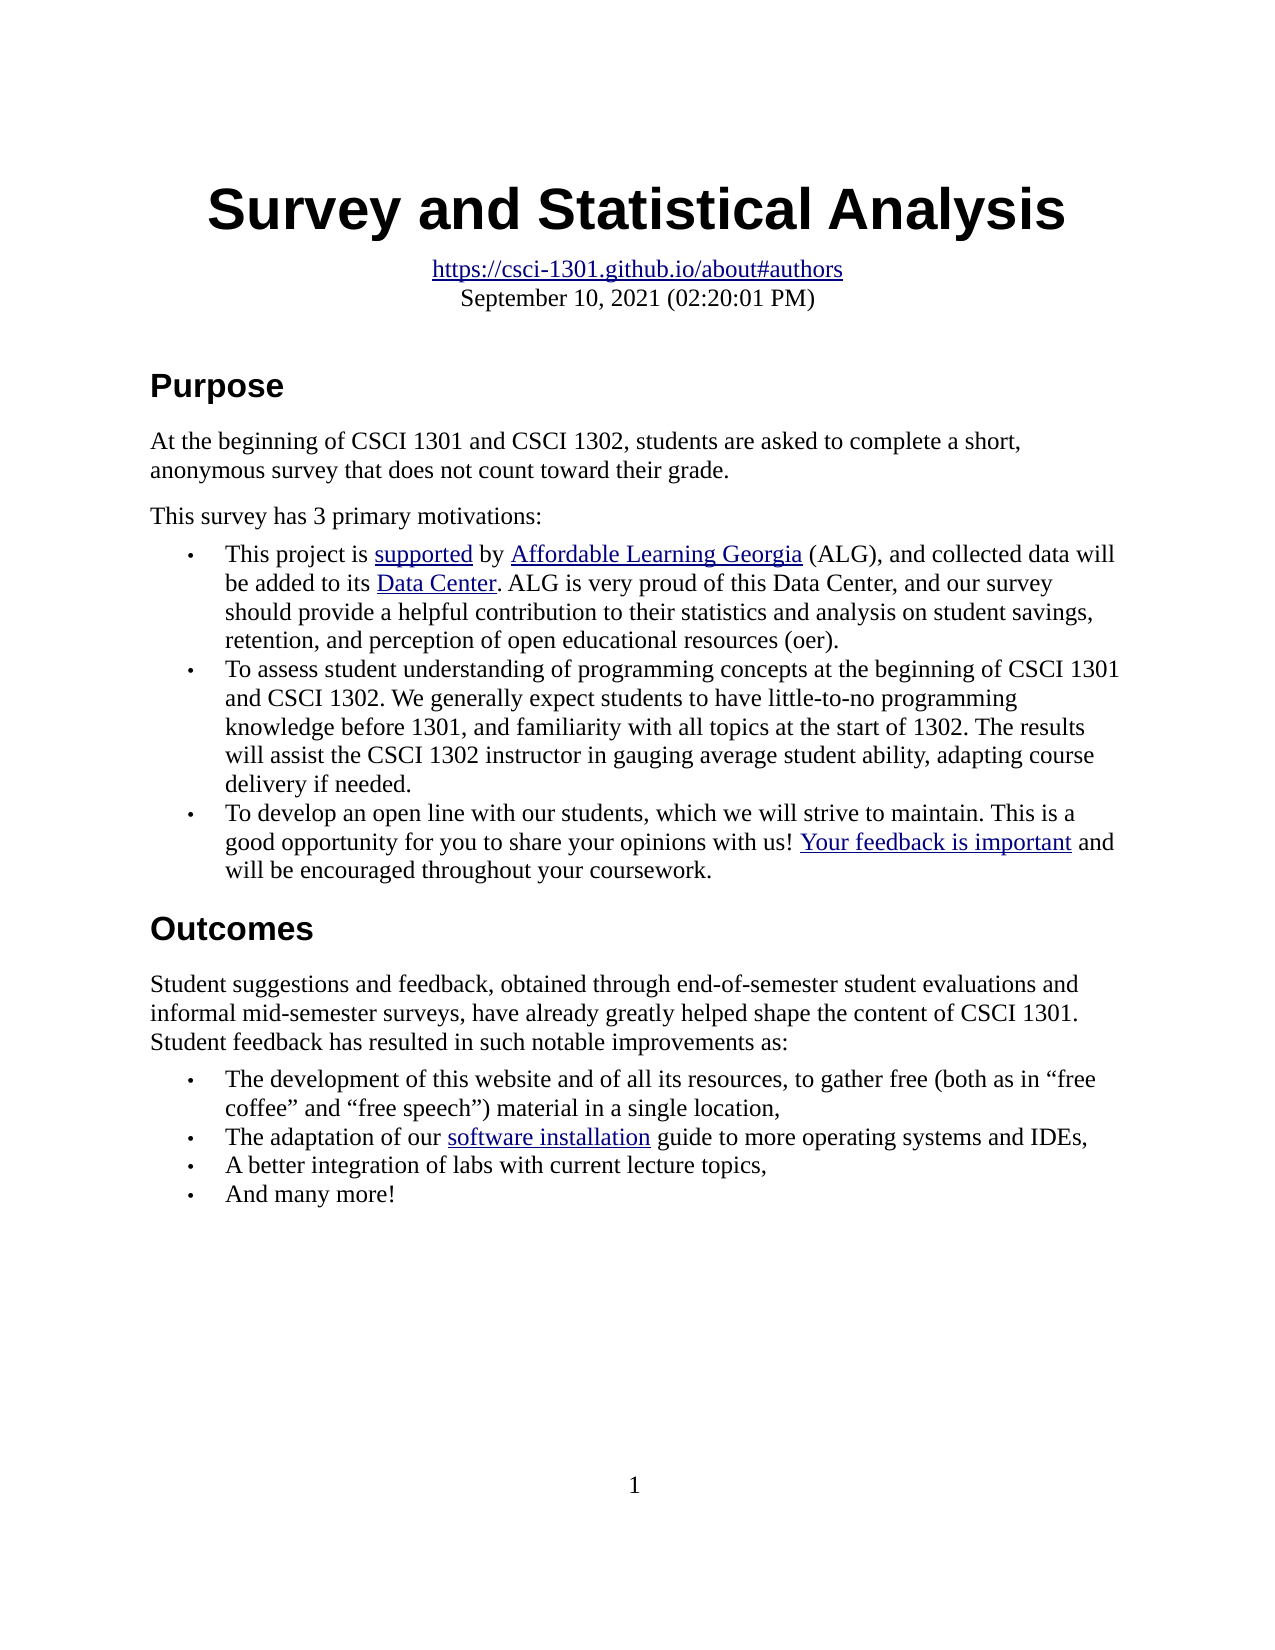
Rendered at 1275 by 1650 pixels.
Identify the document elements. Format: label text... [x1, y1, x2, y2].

subtitle Purpose [150, 366, 1125, 404]
list To develop an open line with our students, which we will strive to maintain. This is a good opportunity for you to share your opinions with us! Your feedback is important and will be encouraged throughout your coursework. [187, 798, 1125, 884]
list A better integration of labs with current lecture topics, [187, 1151, 1125, 1179]
list To assess student understanding of programming concepts at the beginning of CSCI 1301 and CSCI 1302. We generally expect students to have little-to-no programming knowledge before 1301, and familiarity with all topics at the start of 1302. The results will assist the CSCI 1302 instructor in gauging average student ability, adapting course delivery if needed. [187, 654, 1125, 798]
text This survey has 3 primary motivations: [150, 501, 1125, 530]
text September 10, 2021 (02:20:01 PM) [150, 283, 1125, 312]
list This project is supported by Affordable Learning Georgia (ALG), and collected data will be added to its Data Center. ALG is very proud of this Data Center, and our survey should provide a helpful contribution to their statistics and analysis on student savings, retention, and perception of open educational resources (oer). [187, 539, 1125, 654]
text At the beginning of CSCI 1301 and CSCI 1302, students are asked to complete a short, anonymous survey that does not count toward their grade. [150, 426, 1125, 483]
list The adaptation of our software installation guide to more operating systems and IDEs, [187, 1122, 1125, 1151]
list The development of this website and of all its resources, to gather free (both as in “free coffee” and “free speech”) material in a single location, [187, 1064, 1125, 1122]
list And many more! [187, 1179, 1125, 1208]
title Survey and Statistical Analysis [150, 175, 1125, 242]
subtitle Outcomes [150, 909, 1125, 948]
text Student suggestions and feedback, obtained through end-of-semester student evaluations and informal mid-semester surveys, have already greatly helped shape the content of CSCI 1301. Student feedback has resulted in such notable improvements as: [150, 969, 1125, 1055]
text https://csci-1301.github.io/about#authors [150, 254, 1125, 283]
